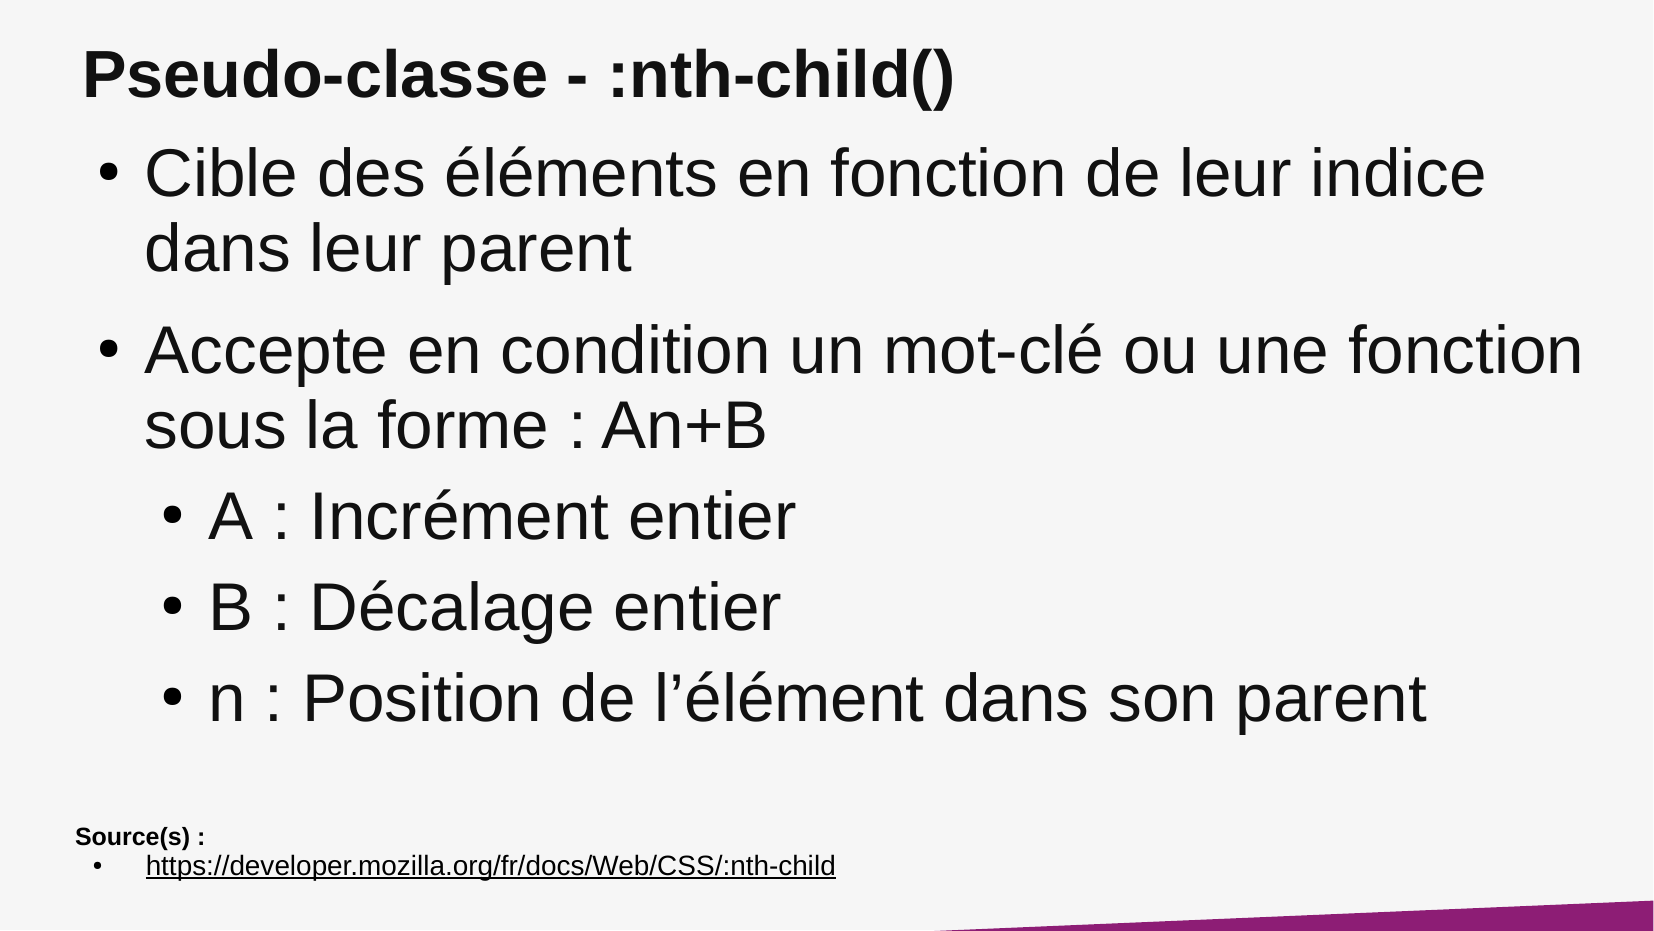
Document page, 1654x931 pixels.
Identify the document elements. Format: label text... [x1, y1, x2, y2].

text_box Source(s) : https://developer.mozilla.org/fr/docs/Web/CSS/:nth-child [60, 815, 1546, 929]
title Pseudo-classe - :nth-child() [82, 37, 1571, 115]
list Cible des éléments en fonction de leur indice dans leur parent Accepte en condition un mot-clé ou une fonction sous la forme : An+B A : Incrément entier B : Décalage entier n : Position de l’élément dans son parent [80, 135, 1620, 739]
text_box [934, 900, 1654, 931]
